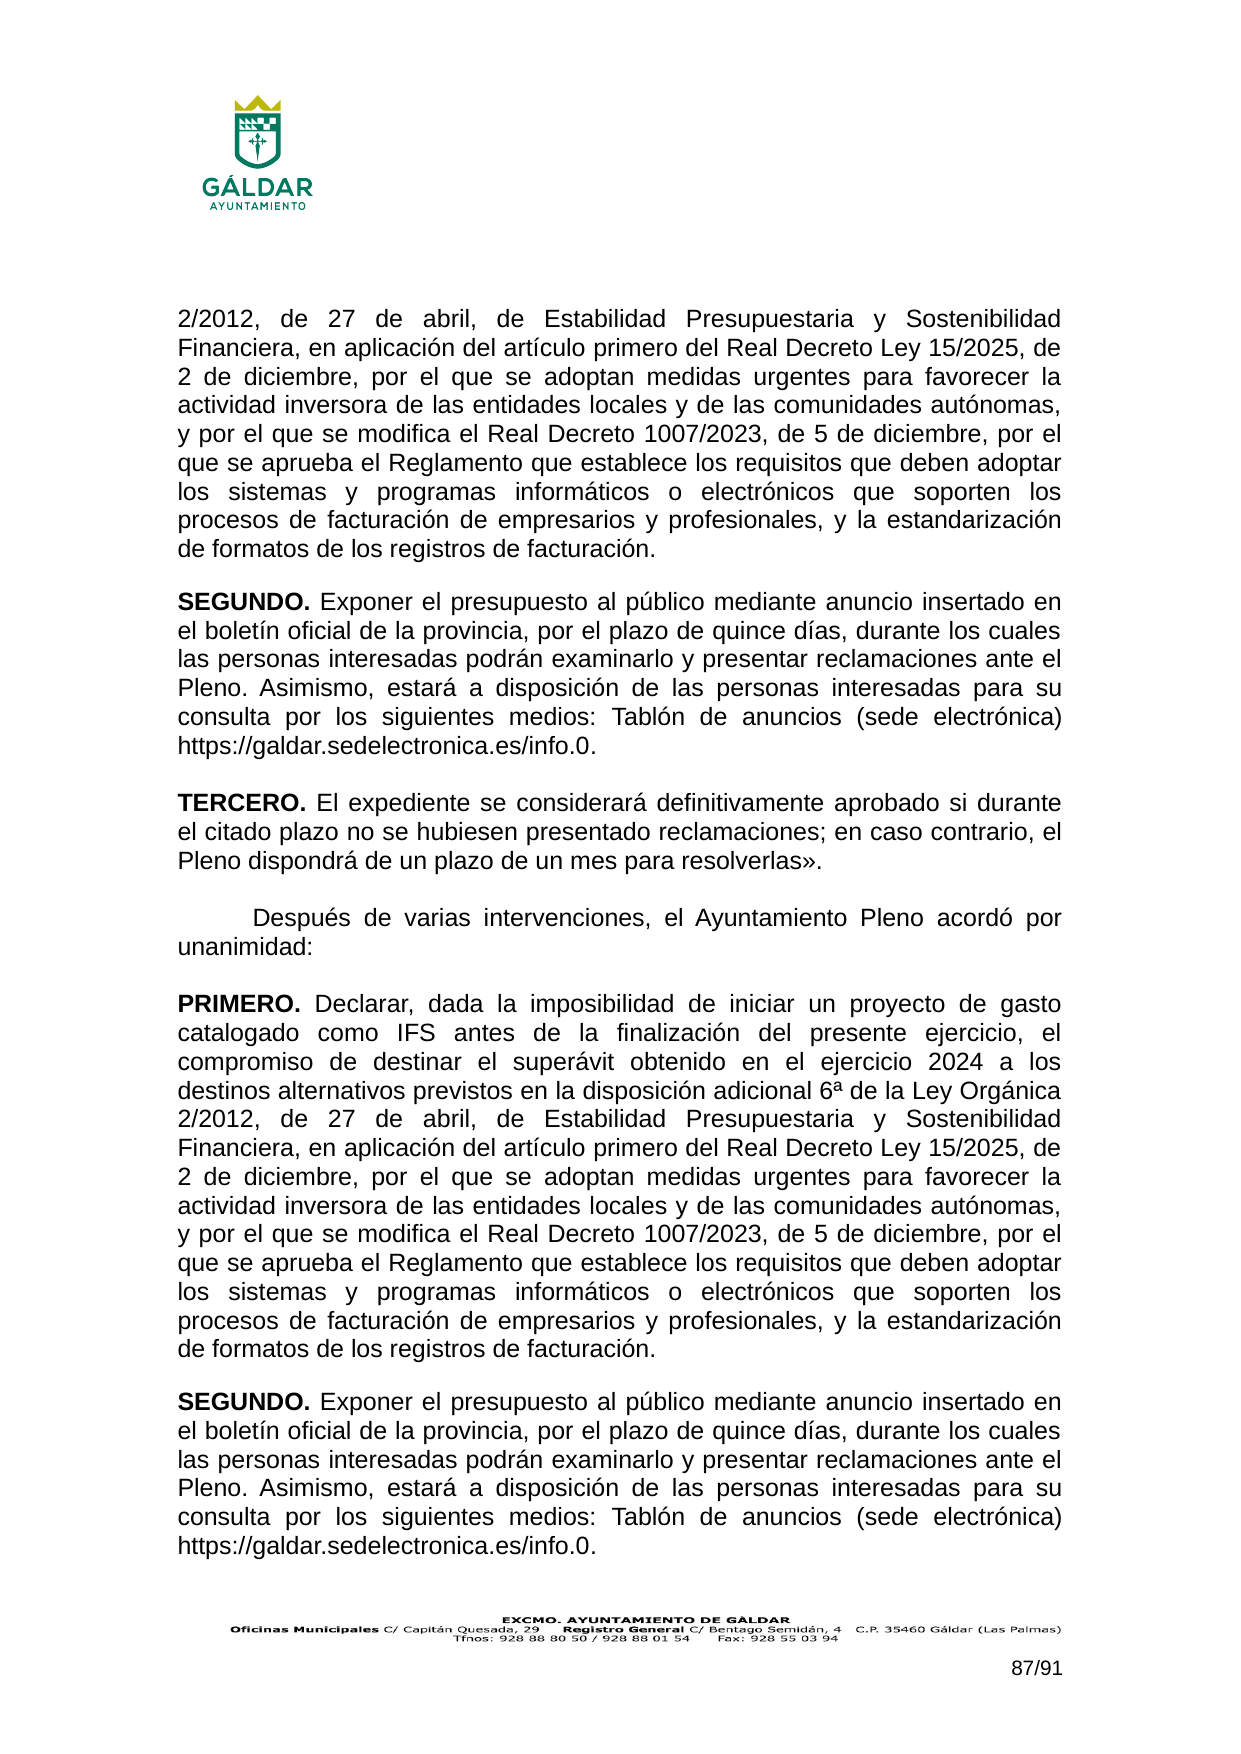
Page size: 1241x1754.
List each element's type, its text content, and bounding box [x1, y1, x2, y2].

text PRIMERO. Declarar, dada la imposibilidad de iniciar un proyecto de gasto catalogado como IFS antes de la finalización del presente ejercicio, el compromiso de destinar el superávit obtenido en el ejercicio 2024 a los destinos alternativos previstos en la disposición adicional 6ª de la Ley Orgánica 2/2012, de 27 de abril, de Estabilidad Presupuestaria y Sostenibilidad Financiera, en aplicación del artículo primero del Real Decreto Ley 15/2025, de 2 de diciembre, por el que se adoptan medidas urgentes para favorecer la actividad inversora de las entidades locales y de las comunidades autónomas, y por el que se modifica el Real Decreto 1007/2023, de 5 de diciembre, por el que se aprueba el Reglamento que establece los requisitos que deben adoptar los sistemas y programas informáticos o electrónicos que soporten los procesos de facturación de empresarios y profesionales, y la estandarización de formatos de los registros de facturación. [177, 989, 1063, 1363]
text Después de varias intervenciones, el Ayuntamiento Pleno acordó por unanimidad: [177, 903, 1063, 961]
text SEGUNDO. Exponer el presupuesto al público mediante anuncio insertado en el boletín oficial de la provincia, por el plazo de quince días, durante los cuales las personas interesadas podrán examinarlo y presentar reclamaciones ante el Pleno. Asimismo, estará a disposición de las personas interesadas para su consulta por los siguientes medios: Tablón de anuncios (sede electrónica) https://galdar.sedelectronica.es/info.0. [177, 587, 1063, 759]
text SEGUNDO. Exponer el presupuesto al público mediante anuncio insertado en el boletín oficial de la provincia, por el plazo de quince días, durante los cuales las personas interesadas podrán examinarlo y presentar reclamaciones ante el Pleno. Asimismo, estará a disposición de las personas interesadas para su consulta por los siguientes medios: Tablón de anuncios (sede electrónica) https://galdar.sedelectronica.es/info.0. [177, 1387, 1063, 1559]
text 2/2012, de 27 de abril, de Estabilidad Presupuestaria y Sostenibilidad Financiera, en aplicación del artículo primero del Real Decreto Ley 15/2025, de 2 de diciembre, por el que se adoptan medidas urgentes para favorecer la actividad inversora de las entidades locales y de las comunidades autónomas, y por el que se modifica el Real Decreto 1007/2023, de 5 de diciembre, por el que se aprueba el Reglamento que establece los requisitos que deben adoptar los sistemas y programas informáticos o electrónicos que soporten los procesos de facturación de empresarios y profesionales, y la estandarización de formatos de los registros de facturación. [177, 304, 1063, 563]
picture [183, 73, 330, 232]
text TERCERO. El expediente se considerará definitivamente aprobado si durante el citado plazo no se hubiesen presentado reclamaciones; en caso contrario, el Pleno dispondrá de un plazo de un mes para resolverlas». [177, 788, 1063, 874]
picture [231, 1616, 1071, 1642]
